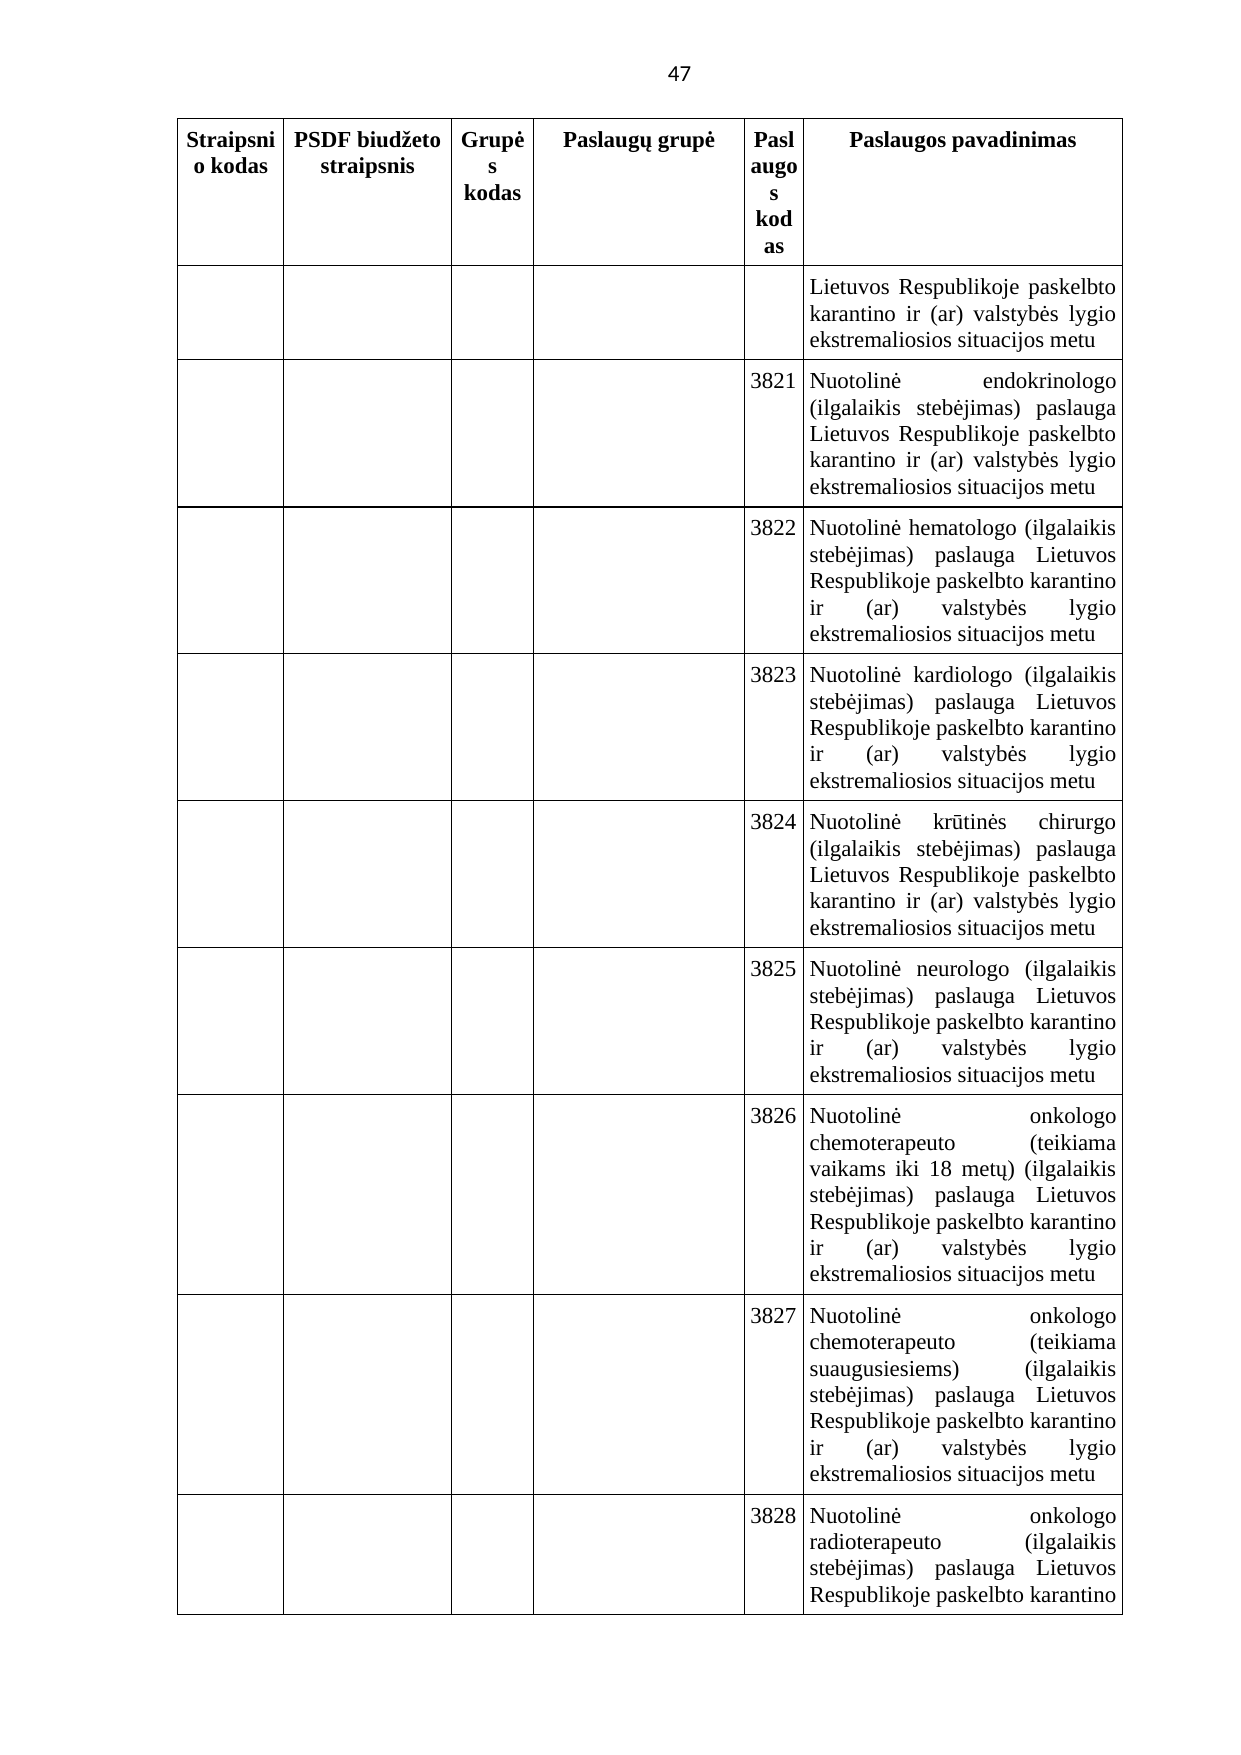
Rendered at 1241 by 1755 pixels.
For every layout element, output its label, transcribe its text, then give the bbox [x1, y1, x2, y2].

table_cell [178, 266, 283, 359]
table_cell 3821 [745, 360, 803, 506]
table_cell Nuotolinė krūtinės chirurgo (ilgalaikis stebėjimas) paslauga Lietuvos Respublikoje paskelbto karantino ir (ar) valstybės lygio ekstremaliosios situacijos metu [804, 801, 1122, 947]
table_cell [452, 1495, 533, 1614]
table_cell [534, 948, 744, 1094]
table_cell [178, 1295, 283, 1494]
table_header Paslaugos kodas [745, 119, 803, 265]
table_cell [534, 1295, 744, 1494]
table_cell [534, 266, 744, 359]
table_cell [452, 654, 533, 800]
table_cell [284, 508, 451, 653]
table_cell [534, 1495, 744, 1614]
table_cell [284, 801, 451, 947]
table_cell Lietuvos Respublikoje paskelbto karantino ir (ar) valstybės lygio ekstremaliosios situacijos metu [804, 266, 1122, 359]
table_cell [452, 1295, 533, 1494]
table_cell [534, 508, 744, 653]
table_cell 3825 [745, 948, 803, 1094]
table_cell [452, 266, 533, 359]
table_cell [178, 508, 283, 653]
table_cell Nuotolinė endokrinologo (ilgalaikis stebėjimas) paslauga Lietuvos Respublikoje paskelbto karantino ir (ar) valstybės lygio ekstremaliosios situacijos metu [804, 360, 1122, 506]
table_cell [178, 1495, 283, 1614]
table_cell Nuotolinė onkologo chemoterapeuto (teikiama suaugusiesiems) (ilgalaikis stebėjimas) paslauga Lietuvos Respublikoje paskelbto karantino ir (ar) valstybės lygio ekstremaliosios situacijos metu [804, 1295, 1122, 1494]
table_cell [534, 654, 744, 800]
table_cell [452, 801, 533, 947]
table_cell 3827 [745, 1295, 803, 1494]
table_cell [534, 801, 744, 947]
table_cell [178, 948, 283, 1094]
table_cell [452, 1095, 533, 1294]
table_cell 3824 [745, 801, 803, 947]
table_cell 3826 [745, 1095, 803, 1294]
table_cell [452, 508, 533, 653]
table_cell [452, 948, 533, 1094]
table_cell Nuotolinė hematologo (ilgalaikis stebėjimas) paslauga Lietuvos Respublikoje paskelbto karantino ir (ar) valstybės lygio ekstremaliosios situacijos metu [804, 508, 1122, 653]
table_cell 3823 [745, 654, 803, 800]
table_cell [178, 360, 283, 506]
table_cell [284, 1495, 451, 1614]
table_cell [284, 266, 451, 359]
table_header Straipsnio kodas [178, 119, 283, 265]
table_cell Nuotolinė onkologo chemoterapeuto (teikiama vaikams iki 18 metų) (ilgalaikis stebėjimas) paslauga Lietuvos Respublikoje paskelbto karantino ir (ar) valstybės lygio ekstremaliosios situacijos metu [804, 1095, 1122, 1294]
table_cell [284, 360, 451, 506]
table_cell [284, 654, 451, 800]
table_cell Nuotolinė kardiologo (ilgalaikis stebėjimas) paslauga Lietuvos Respublikoje paskelbto karantino ir (ar) valstybės lygio ekstremaliosios situacijos metu [804, 654, 1122, 800]
table_header Paslaugos pavadinimas [804, 119, 1122, 265]
table_cell [178, 1095, 283, 1294]
table_cell 3822 [745, 508, 803, 653]
table_cell [534, 360, 744, 506]
table_cell [284, 1295, 451, 1494]
table_header Grupės kodas [452, 119, 533, 265]
table_cell [534, 1095, 744, 1294]
table_cell [745, 266, 803, 359]
table_cell Nuotolinė onkologo radioterapeuto (ilgalaikis stebėjimas) paslauga Lietuvos Respublikoje paskelbto karantino [804, 1495, 1122, 1614]
table_header PSDF biudžeto straipsnis [284, 119, 451, 265]
table_header Paslaugų grupė [534, 119, 744, 265]
table_cell 3828 [745, 1495, 803, 1614]
table_cell [178, 654, 283, 800]
table_cell [284, 948, 451, 1094]
table_cell [178, 801, 283, 947]
table_cell [284, 1095, 451, 1294]
table_cell [452, 360, 533, 506]
table_cell Nuotolinė neurologo (ilgalaikis stebėjimas) paslauga Lietuvos Respublikoje paskelbto karantino ir (ar) valstybės lygio ekstremaliosios situacijos metu [804, 948, 1122, 1094]
